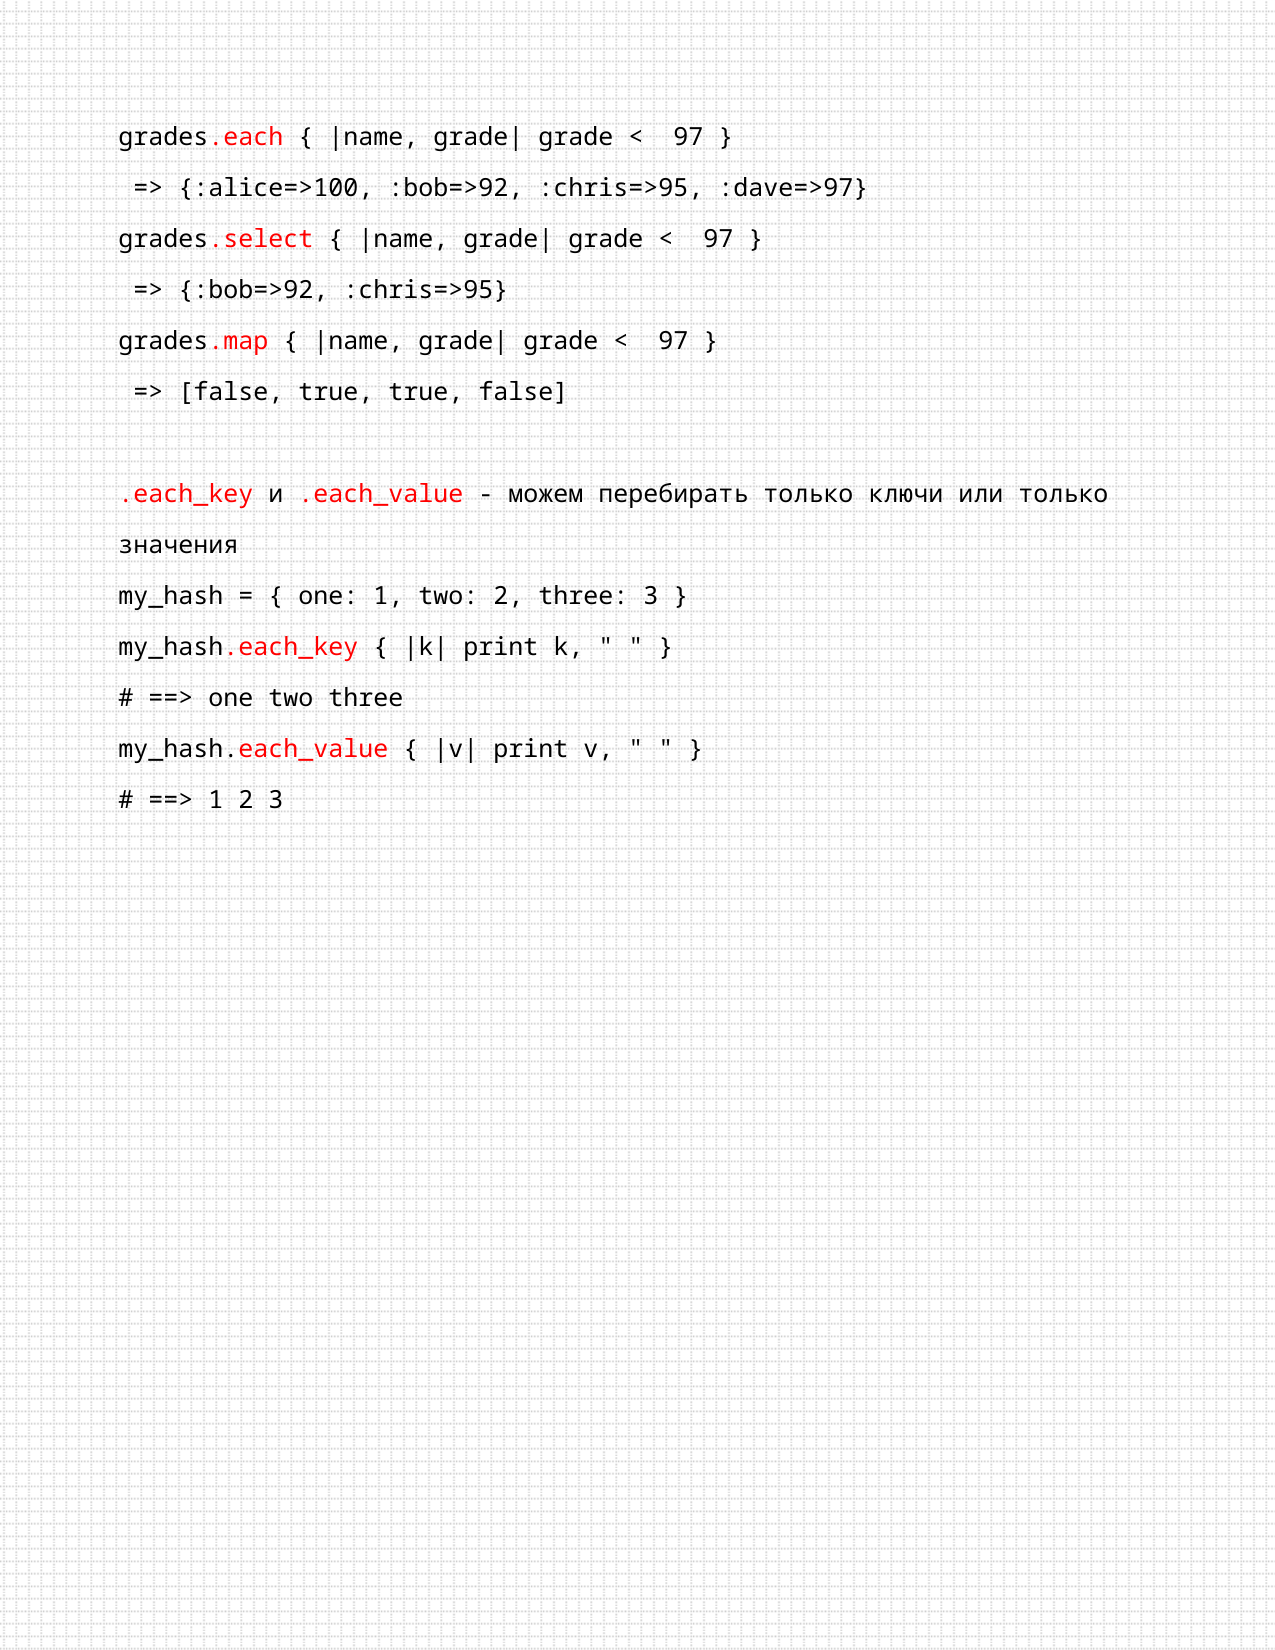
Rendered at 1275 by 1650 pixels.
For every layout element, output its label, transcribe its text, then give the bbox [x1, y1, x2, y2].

picture [0, 0, 1275, 1650]
text => {:alice=>100, :bob=>92, :chris=>95, :dave=>97} [118, 169, 1176, 203]
text my_hash = { one: 1, two: 2, three: 3 } [118, 577, 1176, 612]
text # ==> one two three [118, 679, 1176, 714]
text => {:bob=>92, :chris=>95} [118, 271, 1176, 305]
text grades.map { |name, grade| grade < 97 } [118, 322, 1176, 356]
text grades.select { |name, grade| grade < 97 } [118, 220, 1176, 254]
text my_hash.each_key { |k| print k, " " } [118, 628, 1176, 663]
text # ==> 1 2 3 [118, 782, 1176, 816]
text grades.each { |name, grade| grade < 97 } [118, 118, 1176, 152]
text .each_key и .each_value - можем перебирать только ключи или только значения [118, 475, 1176, 561]
text my_hash.each_value { |v| print v, " " } [118, 731, 1176, 765]
text => [false, true, true, false] [118, 373, 1176, 407]
